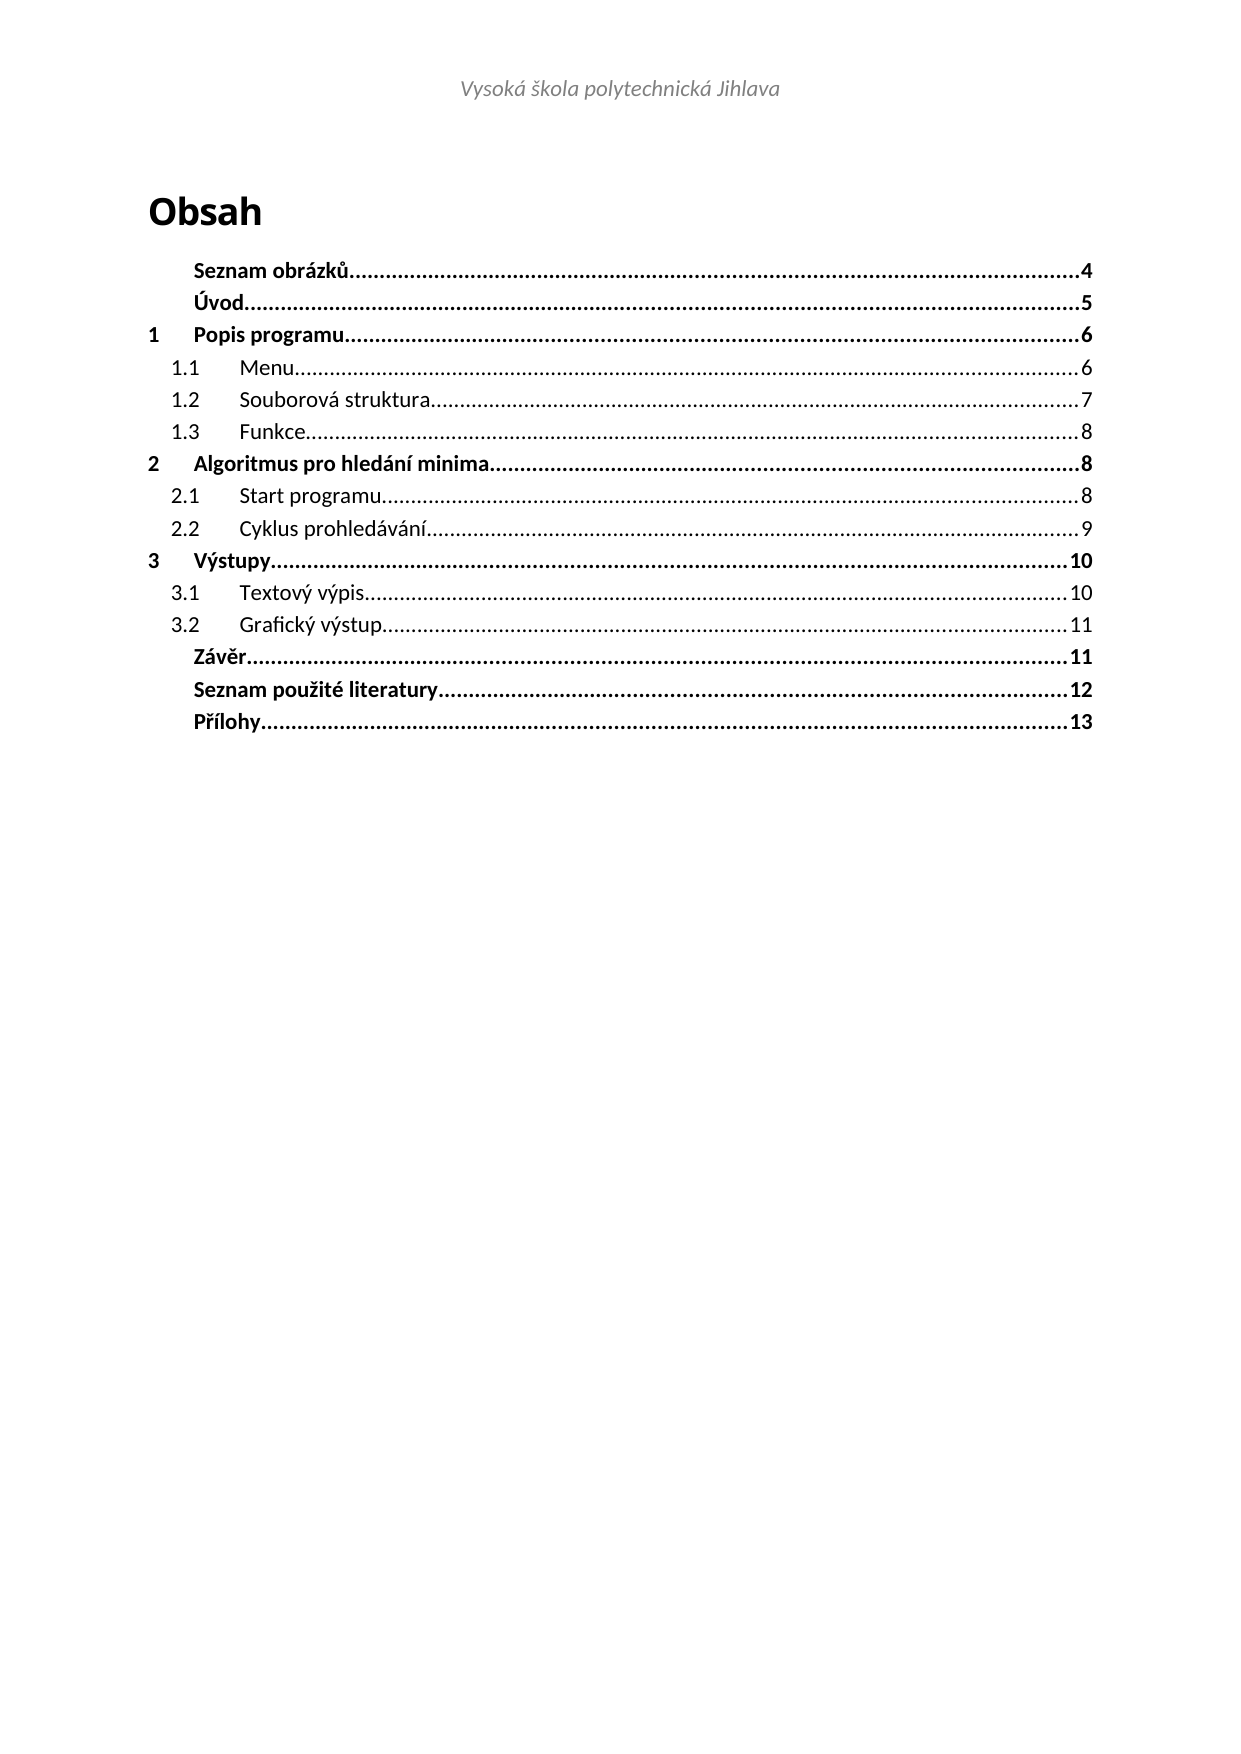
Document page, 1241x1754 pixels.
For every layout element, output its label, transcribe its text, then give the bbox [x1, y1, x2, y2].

text Závěr 11 [148, 642, 1093, 671]
text 3 Výstupy 10 [148, 546, 1093, 574]
text 1.3 Funkce 8 [171, 417, 1093, 445]
text 2 Algoritmus pro hledání minima 8 [148, 449, 1093, 477]
text 1 Popis programu 6 [148, 321, 1093, 349]
title Obsah [148, 185, 1093, 236]
text Úvod 5 [148, 288, 1093, 316]
text Přílohy 13 [148, 707, 1093, 735]
text 2.2 Cyklus prohledávání 9 [171, 514, 1093, 542]
text Seznam obrázků 4 [148, 256, 1093, 284]
text 1.1 Menu 6 [171, 353, 1093, 381]
text 1.2 Souborová struktura 7 [171, 385, 1093, 413]
text 2.1 Start programu 8 [171, 482, 1093, 509]
text Seznam použité literatury 12 [148, 675, 1093, 703]
text 3.1 Textový výpis 10 [171, 578, 1093, 606]
text 3.2 Grafický výstup 11 [171, 610, 1093, 638]
